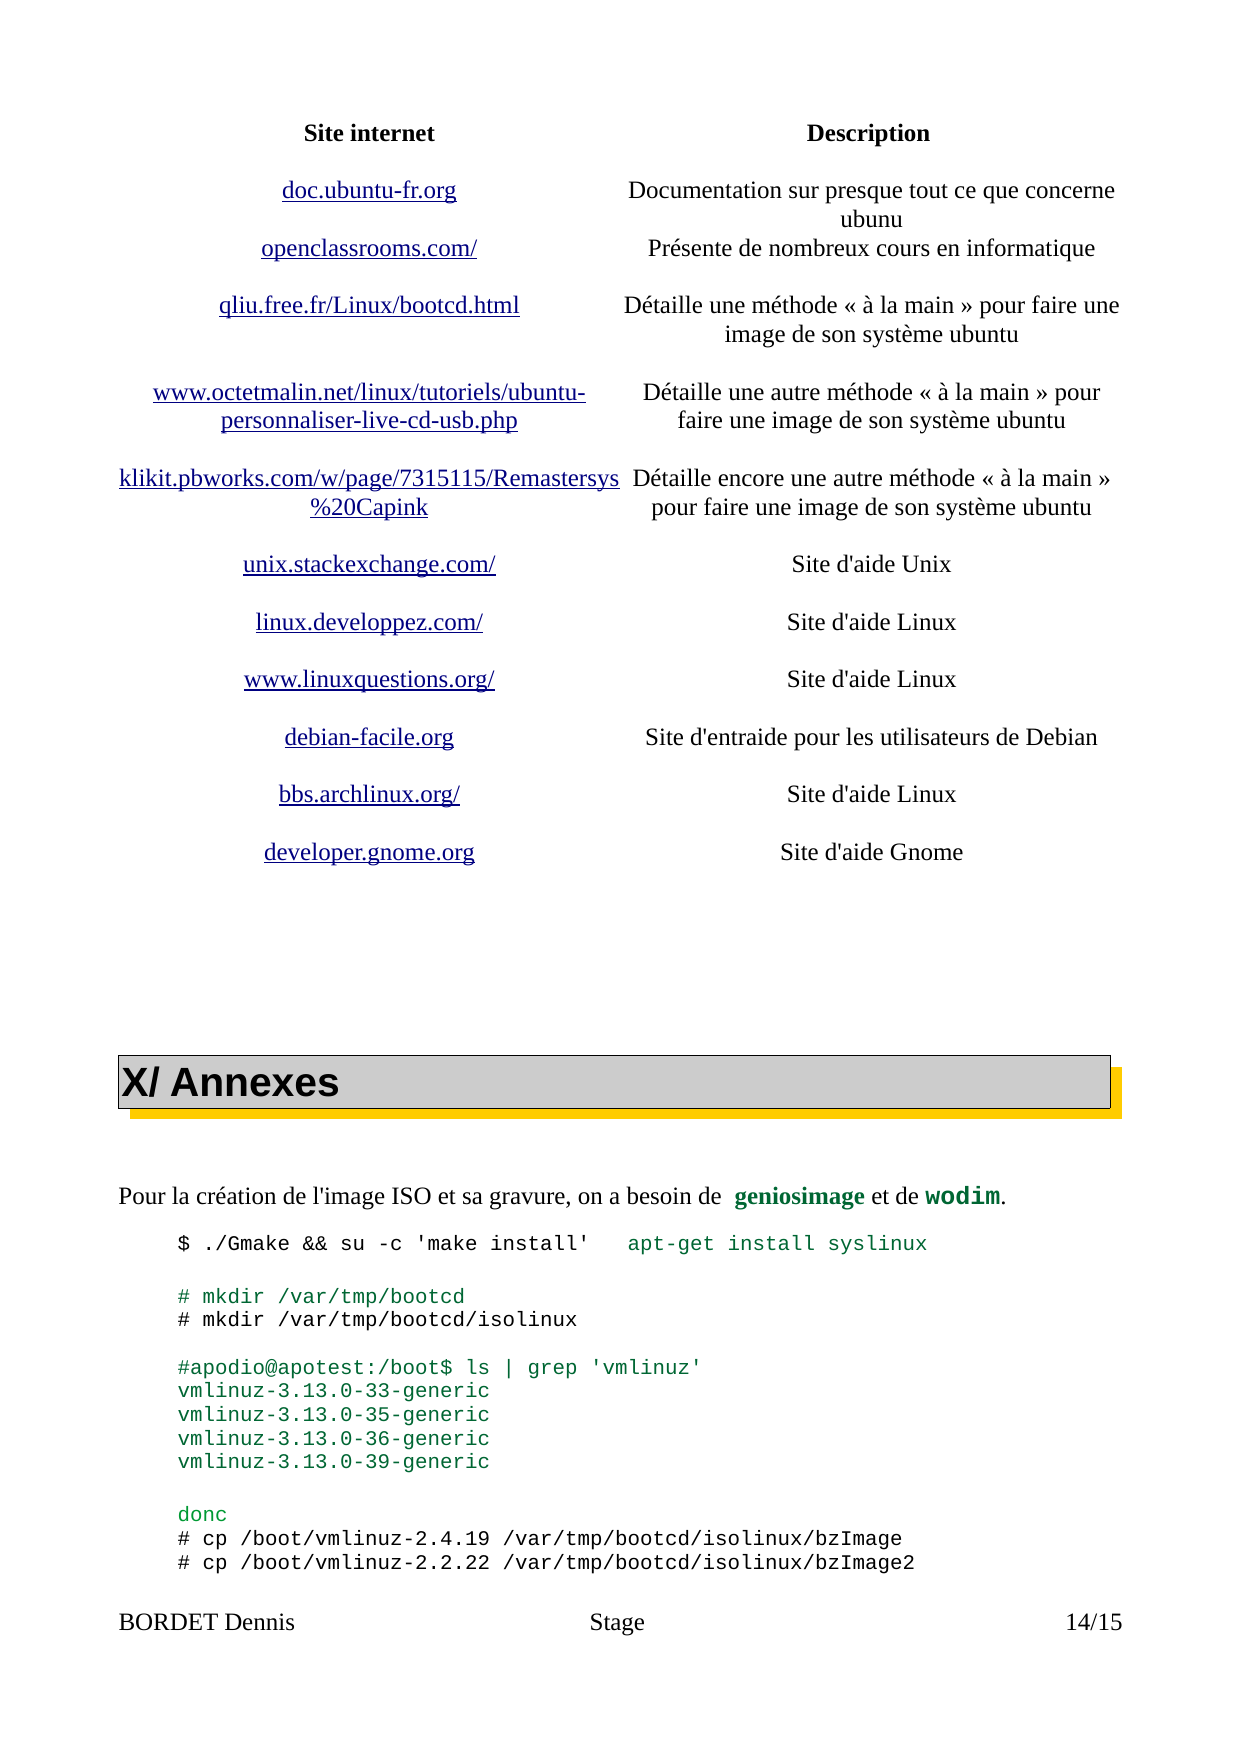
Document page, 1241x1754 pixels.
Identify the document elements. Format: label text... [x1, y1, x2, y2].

table_cell Détaille une méthode « à la main » pour faire une image de son système ubuntu [620, 291, 1123, 348]
table_cell openclassrooms.com/ [118, 233, 620, 262]
table_cell [118, 348, 620, 377]
table_cell linux.developpez.com/ [118, 607, 620, 636]
table_cell bbs.archlinux.org/ [118, 779, 620, 808]
text # cp /boot/vmlinuz-2.4.19 /var/tmp/bootcd/isolinux/bzImage [177, 1528, 1063, 1552]
text vmlinuz-3.13.0-39-generic [177, 1451, 1063, 1475]
table_cell [620, 751, 1123, 779]
table_cell unix.stackexchange.com/ [118, 549, 620, 578]
table_cell [118, 693, 620, 722]
table_header Description [620, 118, 1123, 147]
table_cell qliu.free.fr/Linux/bootcd.html [118, 291, 620, 348]
table_cell [620, 578, 1123, 607]
table_cell [118, 952, 620, 981]
table_cell [620, 636, 1123, 664]
table_cell [118, 262, 620, 291]
table_cell www.linuxquestions.org/ [118, 664, 620, 693]
table_cell [118, 521, 620, 549]
table_cell [620, 434, 1123, 463]
table_cell doc.ubuntu-fr.org [118, 176, 620, 233]
text vmlinuz-3.13.0-35-generic [177, 1404, 1063, 1428]
table_header Site internet [118, 118, 620, 147]
table_cell [118, 866, 620, 894]
table_cell [118, 636, 620, 664]
table_cell [118, 751, 620, 779]
table_cell [118, 808, 620, 837]
table_cell [118, 923, 620, 952]
table_cell [620, 147, 1123, 176]
text # cp /boot/vmlinuz-2.2.22 /var/tmp/bootcd/isolinux/bzImage2 [177, 1552, 1063, 1575]
text #apodio@apotest:/boot$ ls | grep 'vmlinuz' [177, 1357, 1063, 1380]
text $ ./Gmake && su -c 'make install' apt-get install syslinux [177, 1233, 1063, 1256]
table_cell [620, 808, 1123, 837]
table_cell Site d'entraide pour les utilisateurs de Debian [620, 722, 1123, 751]
table_cell Site d'aide Linux [620, 607, 1123, 636]
table_cell [118, 578, 620, 607]
table_cell www.octetmalin.net/linux/tutoriels/ubuntu-personnaliser-live-cd-usb.php [118, 377, 620, 434]
table_cell [620, 952, 1123, 981]
text vmlinuz-3.13.0-36-generic [177, 1428, 1063, 1451]
table_cell [620, 894, 1123, 923]
subtitle X/ Annexes [119, 1056, 1110, 1108]
table_cell [620, 693, 1123, 722]
table_cell Site d'aide Linux [620, 664, 1123, 693]
table_cell [620, 521, 1123, 549]
table_cell klikit.pbworks.com/w/page/7315115/Remastersys%20Capink [118, 463, 620, 521]
table_cell Site d'aide Unix [620, 549, 1123, 578]
table_cell [118, 894, 620, 923]
table_cell [620, 866, 1123, 894]
table_cell [620, 923, 1123, 952]
table_cell debian-facile.org [118, 722, 620, 751]
table_cell Présente de nombreux cours en informatique [620, 233, 1123, 262]
table_cell [620, 348, 1123, 377]
text vmlinuz-3.13.0-33-generic [177, 1380, 1063, 1404]
table_cell Détaille une autre méthode « à la main » pour faire une image de son système ubuntu [620, 377, 1123, 434]
table_cell [620, 262, 1123, 291]
table_cell Documentation sur presque tout ce que concerne ubunu [620, 176, 1123, 233]
table_cell [118, 434, 620, 463]
text # mkdir /var/tmp/bootcd/isolinux [177, 1309, 1063, 1333]
table_cell Site d'aide Gnome [620, 837, 1123, 866]
text donc [177, 1504, 1063, 1528]
text # mkdir /var/tmp/bootcd [177, 1286, 1063, 1309]
table_cell Détaille encore une autre méthode « à la main » pour faire une image de son système ubuntu [620, 463, 1123, 521]
table_cell developer.gnome.org [118, 837, 620, 866]
table_cell Site d'aide Linux [620, 779, 1123, 808]
text Pour la création de l'image ISO et sa gravure, on a besoin de geniosimage et de wodim. [118, 1181, 1122, 1212]
table_cell [118, 147, 620, 176]
